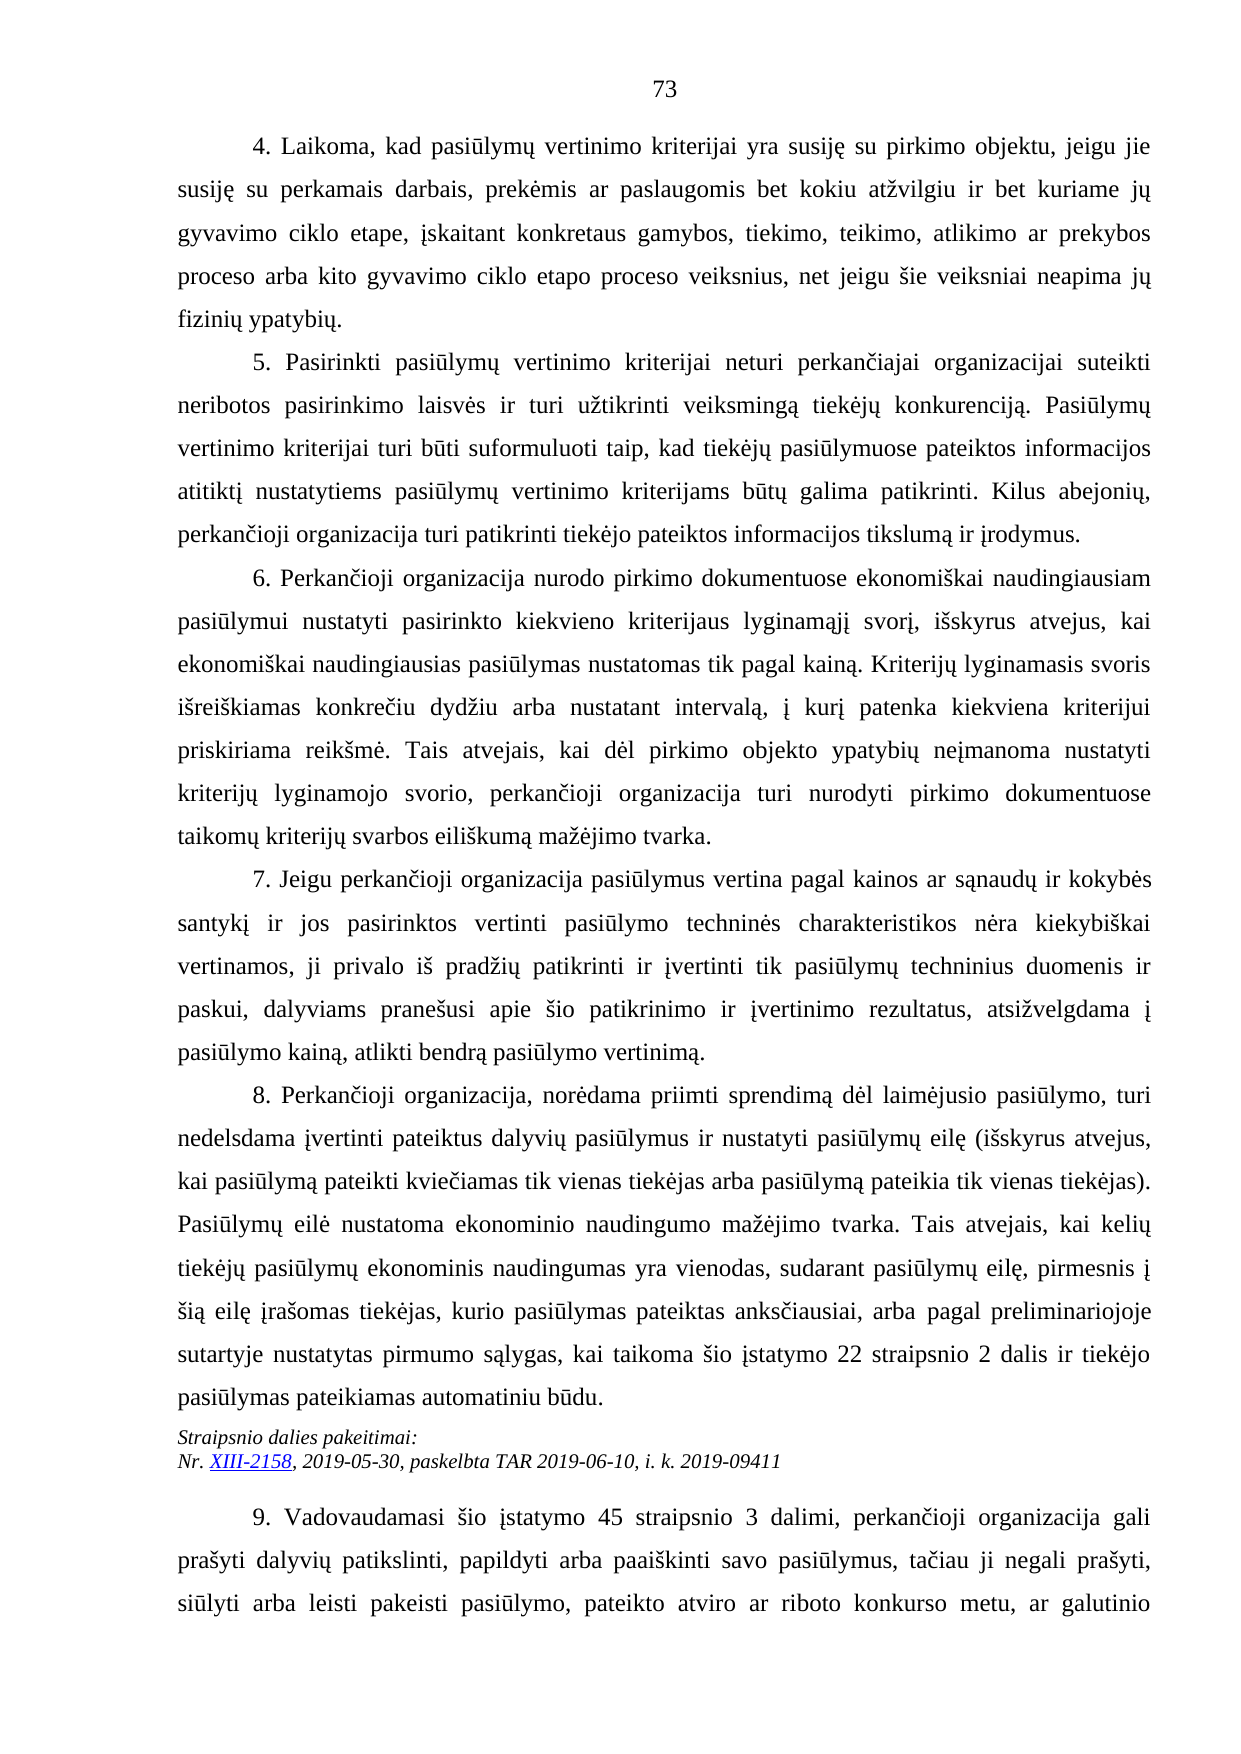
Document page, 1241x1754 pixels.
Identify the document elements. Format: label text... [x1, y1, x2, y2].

text 7. Jeigu perkančioji organizacija pasiūlymus vertina pagal kainos ar sąnaudų ir kokybės santykį ir jos pasirinktos vertinti pasiūlymo techninės charakteristikos nėra kiekybiškai vertinamos, ji privalo iš pradžių patikrinti ir įvertinti tik pasiūlymų techninius duomenis ir paskui, dalyviams pranešusi apie šio patikrinimo ir įvertinimo rezultatus, atsižvelgdama į pasiūlymo kainą, atlikti bendrą pasiūlymo vertinimą. [177, 864, 1152, 1066]
text 6. Perkančioji organizacija nurodo pirkimo dokumentuose ekonomiškai naudingiausiam pasiūlymui nustatyti pasirinkto kiekvieno kriterijaus lyginamąjį svorį, išskyrus atvejus, kai ekonomiškai naudingiausias pasiūlymas nustatomas tik pagal kainą. Kriterijų lyginamasis svoris išreiškiamas konkrečiu dydžiu arba nustatant intervalą, į kurį patenka kiekviena kriterijui priskiriama reikšmė. Tais atvejais, kai dėl pirkimo objekto ypatybių neįmanoma nustatyti kriterijų lyginamojo svorio, perkančioji organizacija turi nurodyti pirkimo dokumentuose taikomų kriterijų svarbos eiliškumą mažėjimo tvarka. [177, 563, 1152, 850]
text 5. Pasirinkti pasiūlymų vertinimo kriterijai neturi perkančiajai organizacijai suteikti neribotos pasirinkimo laisvės ir turi užtikrinti veiksmingą tiekėjų konkurenciją. Pasiūlymų vertinimo kriterijai turi būti suformuluoti taip, kad tiekėjų pasiūlymuose pateiktos informacijos atitiktį nustatytiems pasiūlymų vertinimo kriterijams būtų galima patikrinti. Kilus abejonių, perkančioji organizacija turi patikrinti tiekėjo pateiktos informacijos tikslumą ir įrodymus. [177, 347, 1152, 548]
text Straipsnio dalies pakeitimai: [177, 1425, 1152, 1449]
text 9. Vadovaudamasi šio įstatymo 45 straipsnio 3 dalimi, perkančioji organizacija gali prašyti dalyvių patikslinti, papildyti arba paaiškinti savo pasiūlymus, tačiau ji negali prašyti, siūlyti arba leisti pakeisti pasiūlymo, pateikto atviro ar riboto konkurso metu, ar galutinio [177, 1502, 1152, 1617]
text 8. Perkančioji organizacija, norėdama priimti sprendimą dėl laimėjusio pasiūlymo, turi nedelsdama įvertinti pateiktus dalyvių pasiūlymus ir nustatyti pasiūlymų eilę (išskyrus atvejus, kai pasiūlymą pateikti kviečiamas tik vienas tiekėjas arba pasiūlymą pateikia tik vienas tiekėjas). Pasiūlymų eilė nustatoma ekonominio naudingumo mažėjimo tvarka. Tais atvejais, kai kelių tiekėjų pasiūlymų ekonominis naudingumas yra vienodas, sudarant pasiūlymų eilę, pirmesnis į šią eilę įrašomas tiekėjas, kurio pasiūlymas pateiktas anksčiausiai, arba pagal preliminariojoje sutartyje nustatytas pirmumo sąlygas, kai taikoma šio įstatymo 22 straipsnio 2 dalis ir tiekėjo pasiūlymas pateikiamas automatiniu būdu. [177, 1080, 1152, 1411]
text Nr. XIII-2158, 2019-05-30, paskelbta TAR 2019-06-10, i. k. 2019-09411 [177, 1449, 1152, 1473]
text 4. Laikoma, kad pasiūlymų vertinimo kriterijai yra susiję su pirkimo objektu, jeigu jie susiję su perkamais darbais, prekėmis ar paslaugomis bet kokiu atžvilgiu ir bet kuriame jų gyvavimo ciklo etape, įskaitant konkretaus gamybos, tiekimo, teikimo, atlikimo ar prekybos proceso arba kito gyvavimo ciklo etapo proceso veiksnius, net jeigu šie veiksniai neapima jų fizinių ypatybių. [177, 131, 1152, 333]
